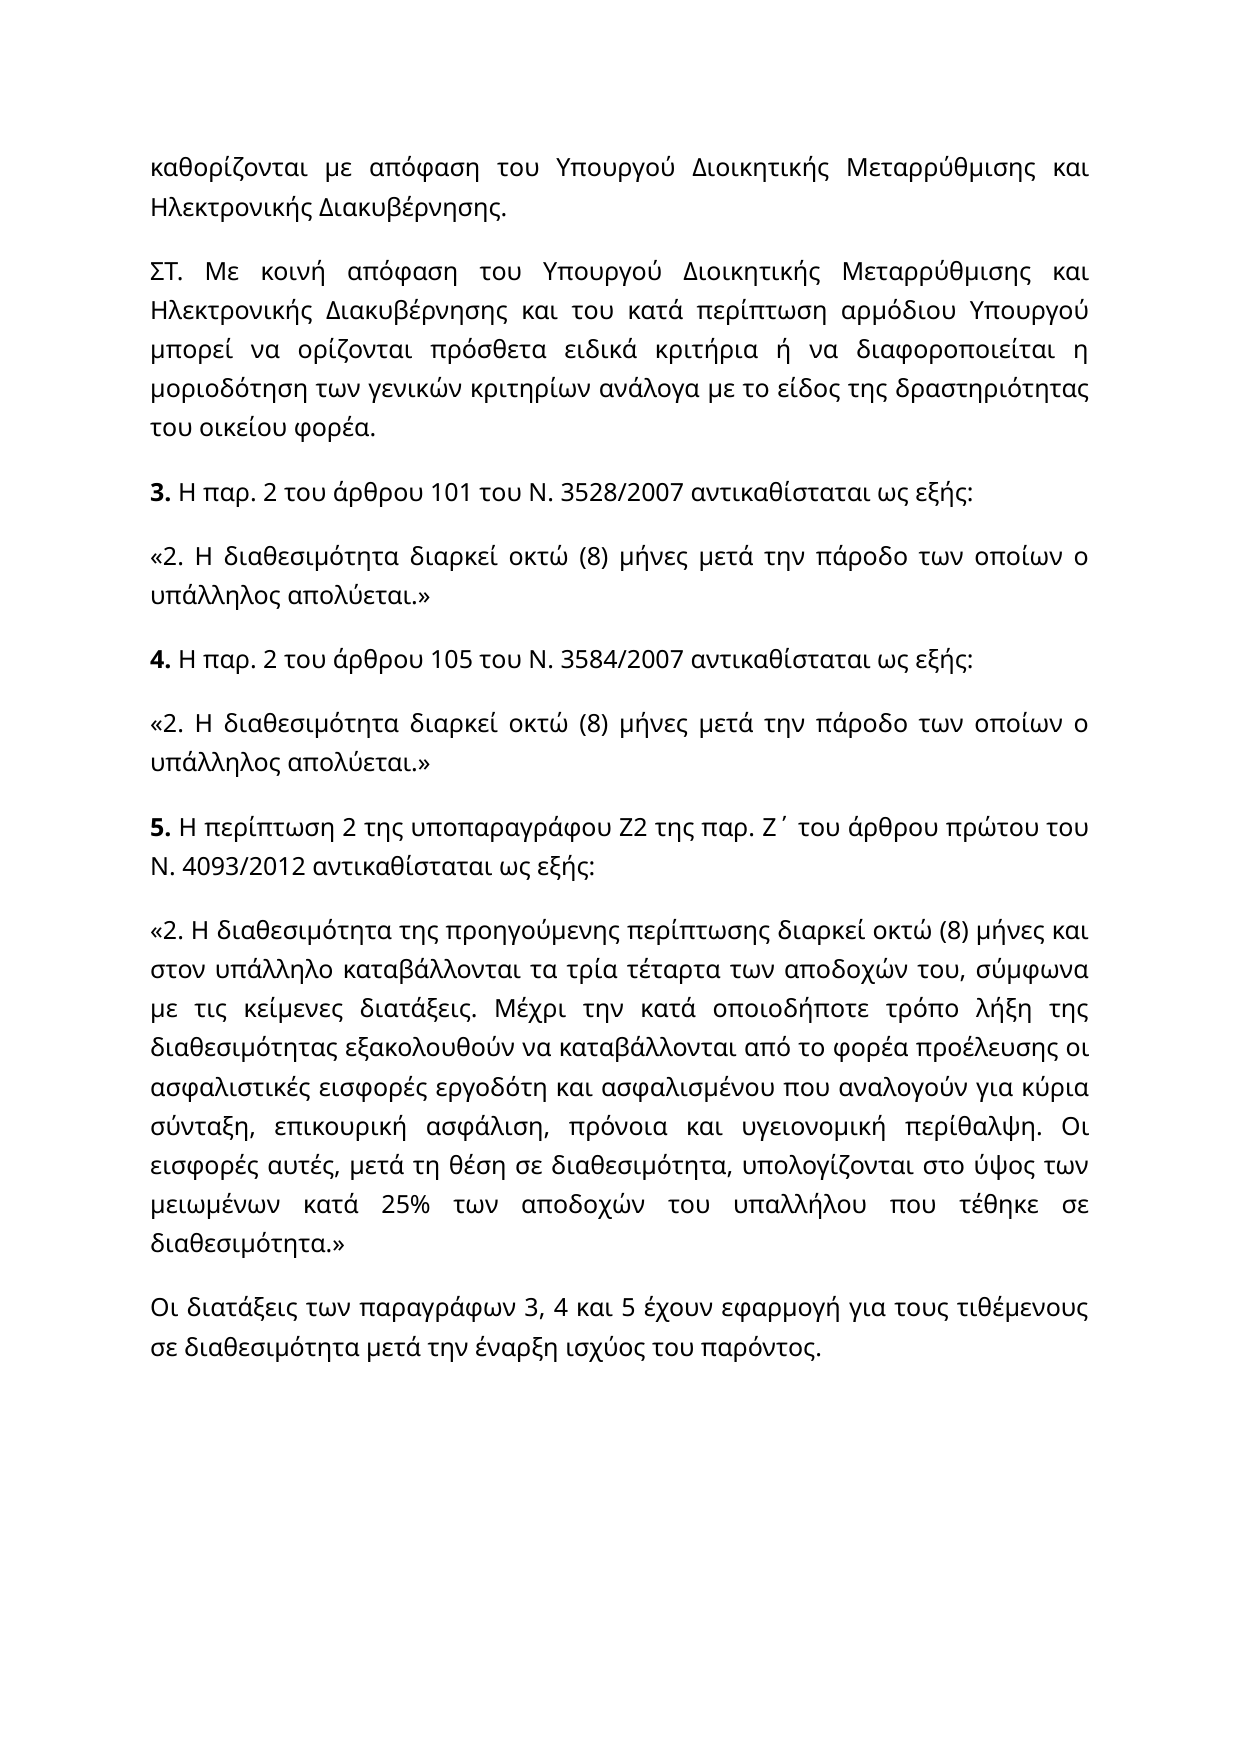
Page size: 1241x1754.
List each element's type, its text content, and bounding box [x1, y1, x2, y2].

text ΣΤ. Με κοινή απόφαση του Υπουργού Διοικητικής Μεταρρύθμισης και Ηλεκτρονικής Διακυβέρνησης και του κατά περίπτωση αρμόδιου Υπουργού μπορεί να ορίζονται πρόσθετα ειδικά κριτήρια ή να διαφοροποιείται η μοριοδότηση των γενικών κριτηρίων ανάλογα με το είδος της δραστηριότητας του οικείου φορέα. [150, 253, 1090, 444]
text «2. Η διαθεσιμότητα διαρκεί οκτώ (8) μήνες μετά την πάροδο των οποίων ο υπάλληλος απολύεται.» [150, 538, 1090, 612]
text καθορίζονται με απόφαση του Υπουργού Διοικητικής Μεταρρύθμισης και Ηλεκτρονικής Διακυβέρνησης. [150, 150, 1090, 223]
text «2. Η διαθεσιμότητα της προηγούμενης περίπτωσης διαρκεί οκτώ (8) μήνες και στον υπάλληλο καταβάλλονται τα τρία τέταρτα των αποδοχών του, σύμφωνα με τις κείμενες διατάξεις. Μέχρι την κατά οποιοδήποτε τρόπο λήξη της διαθεσιμότητας εξακολουθούν να καταβάλλονται από το φορέα προέλευσης οι ασφαλιστικές εισφορές εργοδότη και ασφαλισμένου που αναλογούν για κύρια σύνταξη, επικουρική ασφάλιση, πρόνοια και υγειονομική περίθαλψη. Οι εισφορές αυτές, μετά τη θέση σε διαθεσιμότητα, υπολογίζονται στο ύψος των μειωμένων κατά 25% των αποδοχών του υπαλλήλου που τέθηκε σε διαθεσιμότητα.» [150, 912, 1090, 1260]
text 5. Η περίπτωση 2 της υποπαραγράφου Ζ2 της παρ. Ζ΄ του άρθρου πρώτου του Ν. 4093/2012 αντικαθίσταται ως εξής: [150, 809, 1090, 882]
text 4. Η παρ. 2 του άρθρου 105 του Ν. 3584/2007 αντικαθίσταται ως εξής: [150, 642, 1090, 676]
text «2. Η διαθεσιμότητα διαρκεί οκτώ (8) μήνες μετά την πάροδο των οποίων ο υπάλληλος απολύεται.» [150, 706, 1090, 779]
text Οι διατάξεις των παραγράφων 3, 4 και 5 έχουν εφαρμογή για τους τιθέμενους σε διαθεσιμότητα μετά την έναρξη ισχύος του παρόντος. [150, 1290, 1090, 1363]
text 3. Η παρ. 2 του άρθρου 101 του Ν. 3528/2007 αντικαθίσταται ως εξής: [150, 474, 1090, 508]
